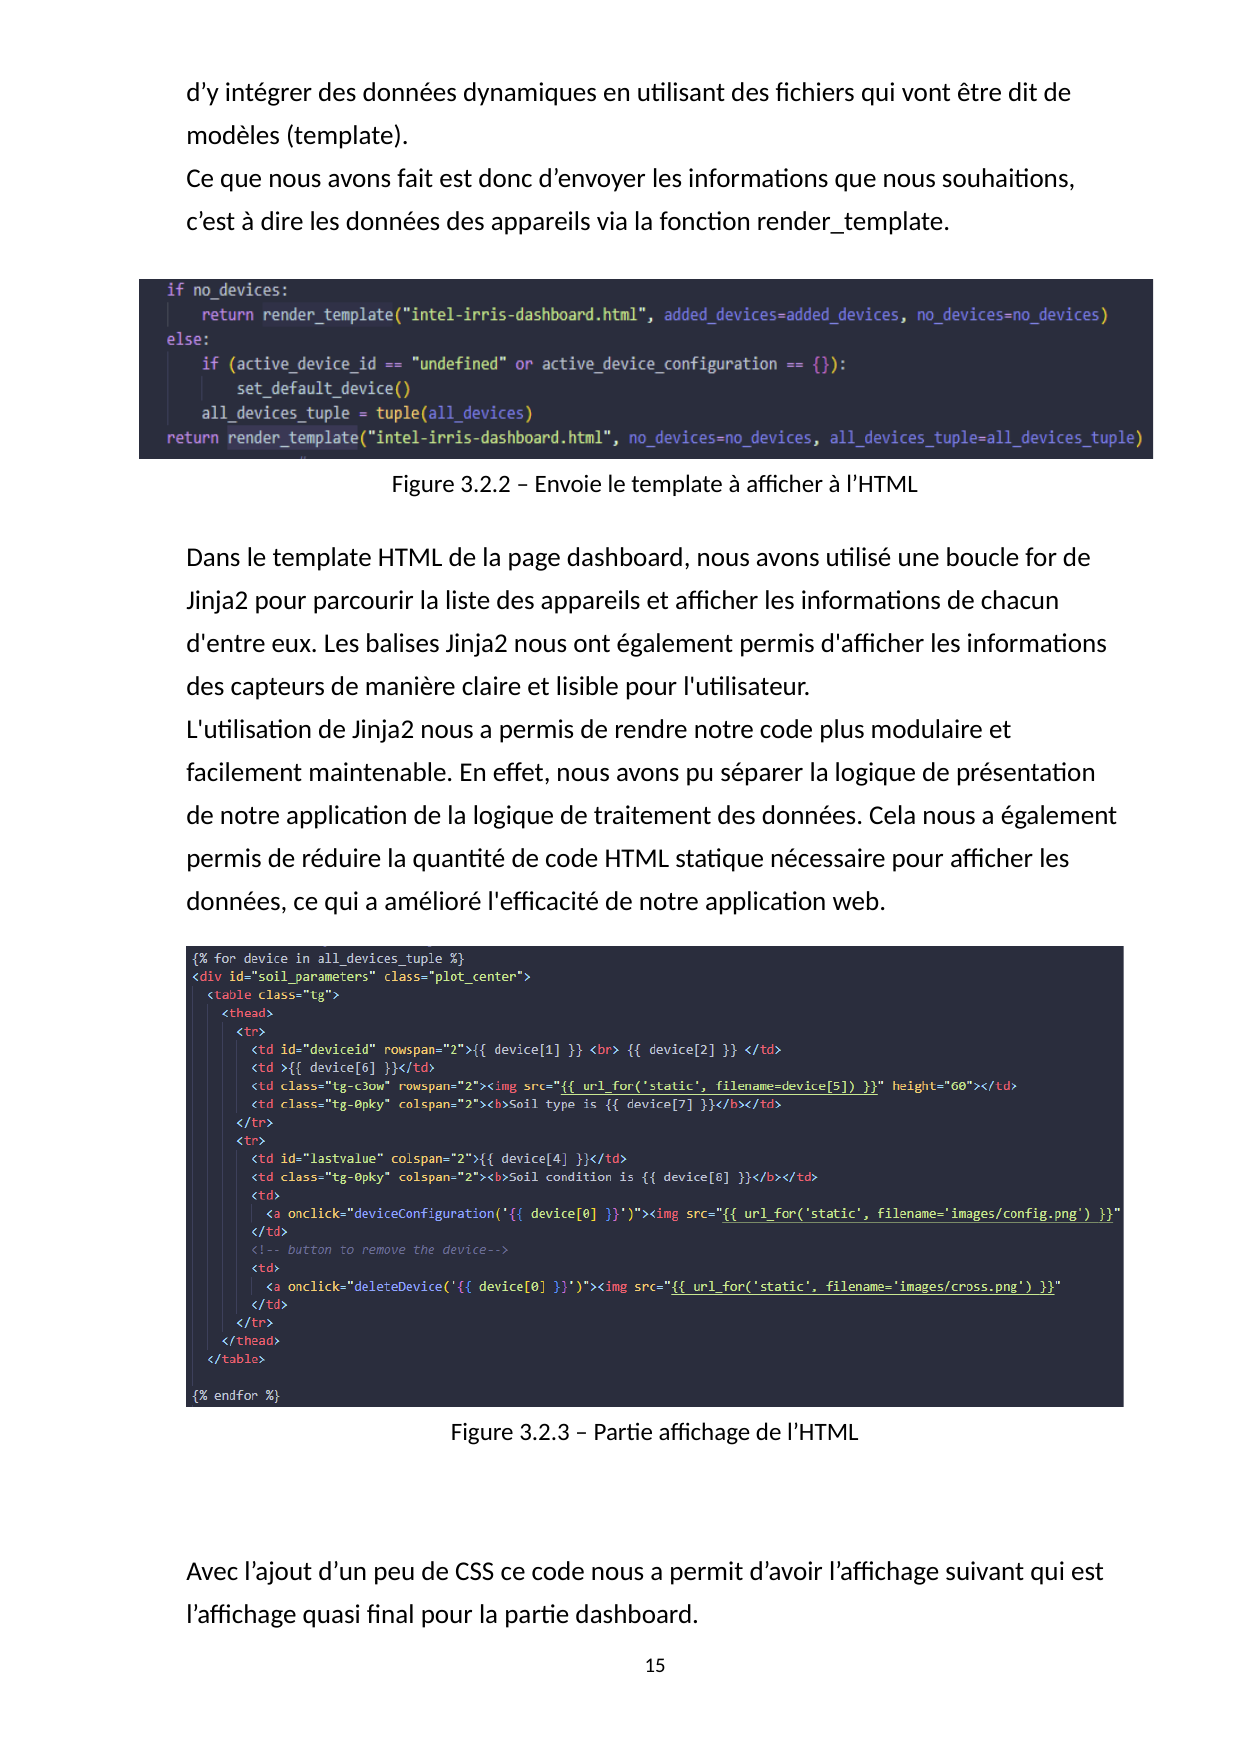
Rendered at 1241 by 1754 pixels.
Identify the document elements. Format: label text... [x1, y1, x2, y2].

text Ce que nous avons fait est donc d’envoyer les informations que nous souhaitions, c’est à dire les données des appareils via la fonction render_template. [186, 161, 1123, 237]
text L'utilisation de Jinja2 nous a permis de rendre notre code plus modulaire et facilement maintenable. En effet, nous avons pu séparer la logique de présentation de notre application de la logique de traitement des données. Cela nous a également permis de réduire la quantité de code HTML statique nécessaire pour afficher les données, ce qui a amélioré l'efficacité de notre application web. [186, 712, 1123, 917]
text Avec l’ajout d’un peu de CSS ce code nous a permit d’avoir l’affichage suivant qui est l’affichage quasi final pour la partie dashboard. [186, 1554, 1123, 1630]
text Figure 3.2.2 – Envoie le template à afficher à l’HTML [186, 459, 1123, 498]
text Dans le template HTML de la page dashboard, nous avons utilisé une boucle for de Jinja2 pour parcourir la liste des appareils et afficher les informations de chacun d'entre eux. Les balises Jinja2 nous ont également permis d'afficher les informations des capteurs de manière claire et lisible pour l'utilisateur. [186, 541, 1123, 702]
picture [139, 279, 1154, 459]
text d’y intégrer des données dynamiques en utilisant des fichiers qui vont être dit de modèles (template). [186, 75, 1123, 151]
picture [186, 946, 1124, 1407]
text [186, 927, 1123, 946]
text Figure 3.2.3 – Partie affichage de l’HTML [186, 1407, 1123, 1446]
